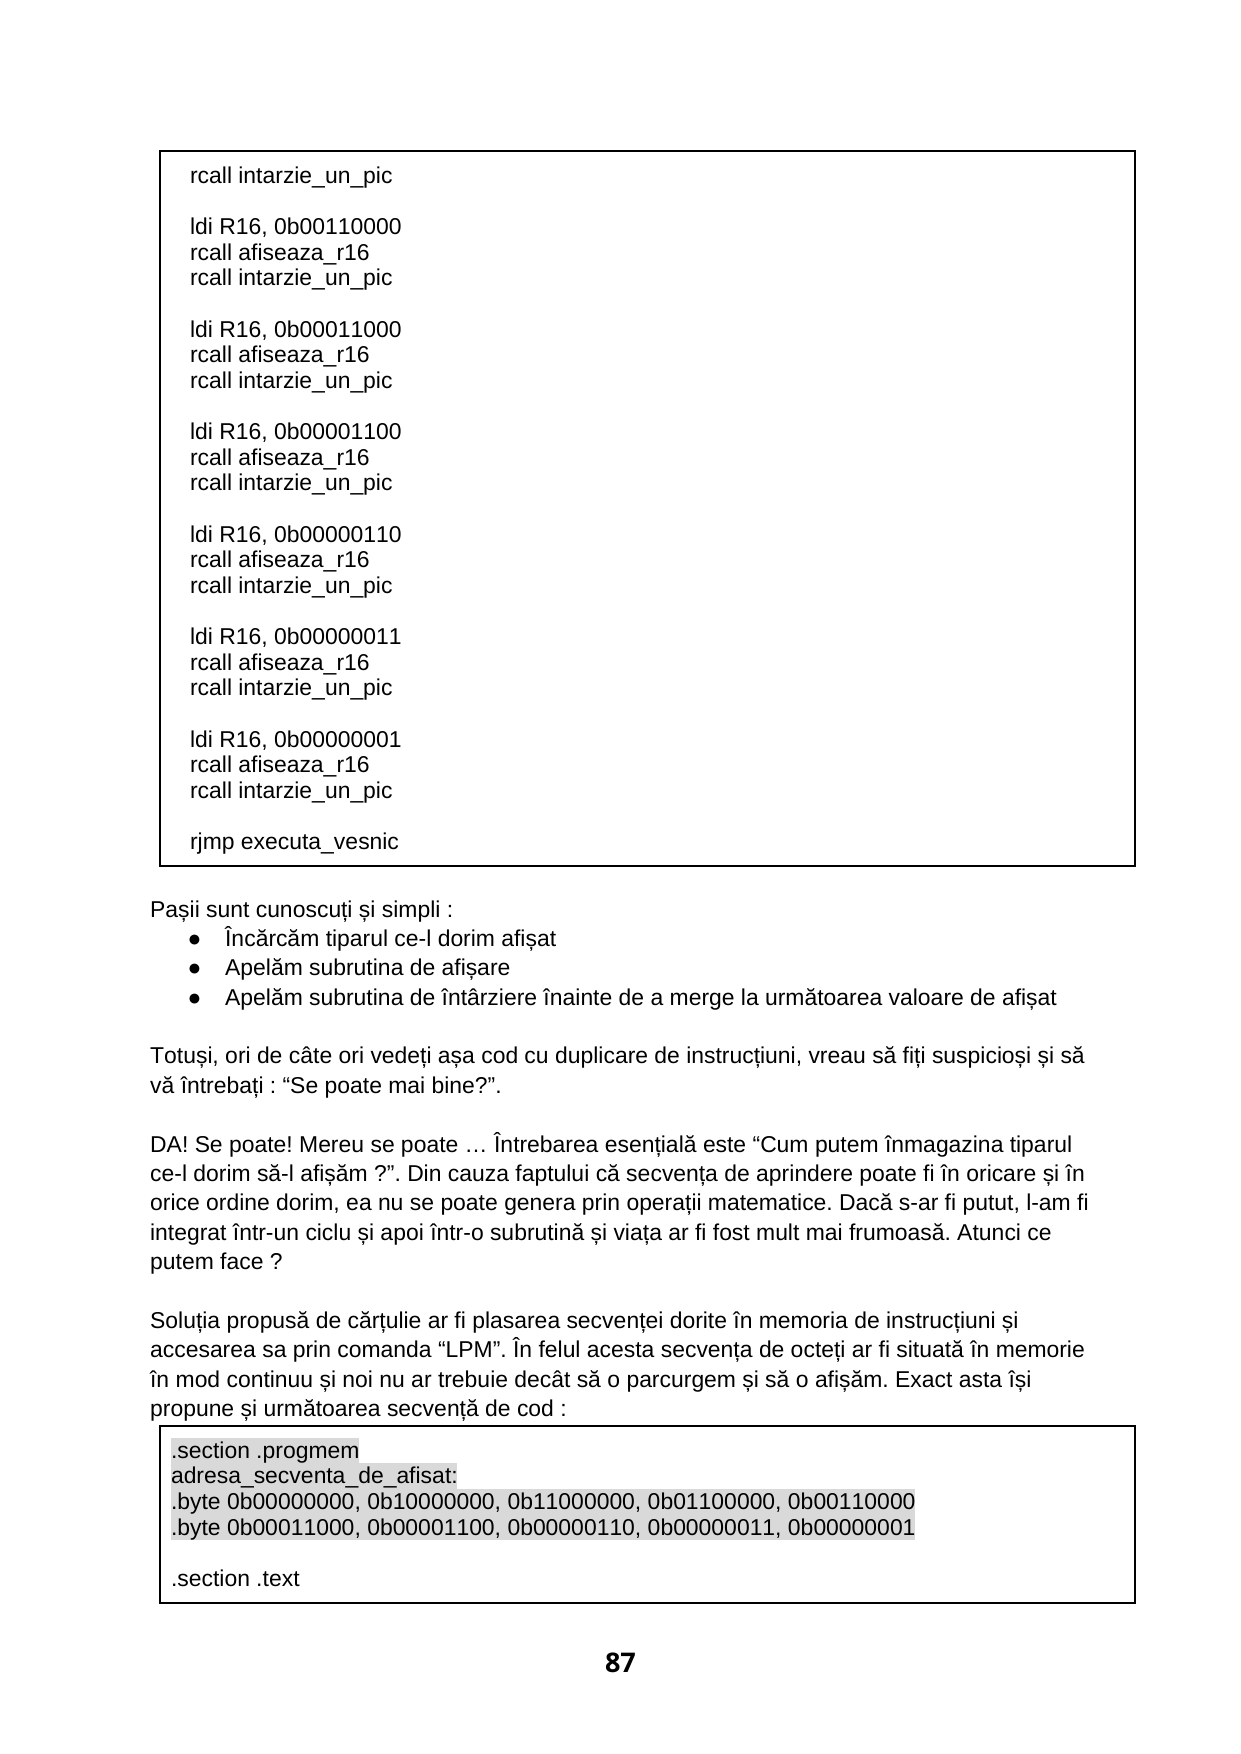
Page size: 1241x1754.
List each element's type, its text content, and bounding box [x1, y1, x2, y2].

text DA! Se poate! Mereu se poate … Întrebarea esențială este “Cum putem înmagazina tiparul ce-l dorim să-l afișăm ?”. Din cauza faptului că secvența de aprindere poate fi în oricare și în orice ordine dorim, ea nu se poate genera prin operații matematice. Dacă s-ar fi putut, l-am fi integrat într-un ciclu și apoi într-o subrutină și viața ar fi fost mult mai frumoasă. Atunci ce putem face ? [150, 1131, 1090, 1274]
list Apelăm subrutina de întârziere înainte de a merge la următoarea valoare de afișat [187, 984, 1090, 1010]
text Soluția propusă de cărțulie ar fi plasarea secvenței dorite în memoria de instrucțiuni și accesarea sa prin comanda “LPM”. În felul acesta secvența de octeți ar fi situată în memorie în mod continuu și noi nu ar trebuie decât să o parcurgem și să o afișăm. Exact asta își propune și următoarea secvență de cod : [150, 1307, 1090, 1421]
text Pașii sunt cunoscuți și simpli : [150, 896, 1090, 922]
list Încărcăm tiparul ce-l dorim afișat [187, 926, 1090, 951]
table_header rcall intarzie_un_pic ldi R16, 0b00110000 rcall afiseaza_r16 rcall intarzie_un_pic ldi R16, 0b00011000 rcall afiseaza_r16 rcall intarzie_un_pic ldi R16, 0b00001100 rcall afiseaza_r16 rcall intarzie_un_pic ldi R16, 0b00000110 rcall afiseaza_r16 rcall intarzie_un_pic ldi R16, 0b00000011 rcall afiseaza_r16 rcall intarzie_un_pic ldi R16, 0b00000001 rcall afiseaza_r16 rcall intarzie_un_pic rjmp executa_vesnic [161, 152, 1134, 865]
list Apelăm subrutina de afișare [187, 955, 1090, 981]
table_header .section .progmem adresa_secventa_de_afisat: .byte 0b00000000, 0b10000000, 0b11000000, 0b01100000, 0b00110000 .byte 0b00011000, 0b00001100, 0b00000110, 0b00000011, 0b00000001 .section .text [161, 1427, 1134, 1602]
text Totuși, ori de câte ori vedeți așa cod cu duplicare de instrucțiuni, vreau să fiți suspicioși și să vă întrebați : “Se poate mai bine?”. [150, 1043, 1090, 1098]
